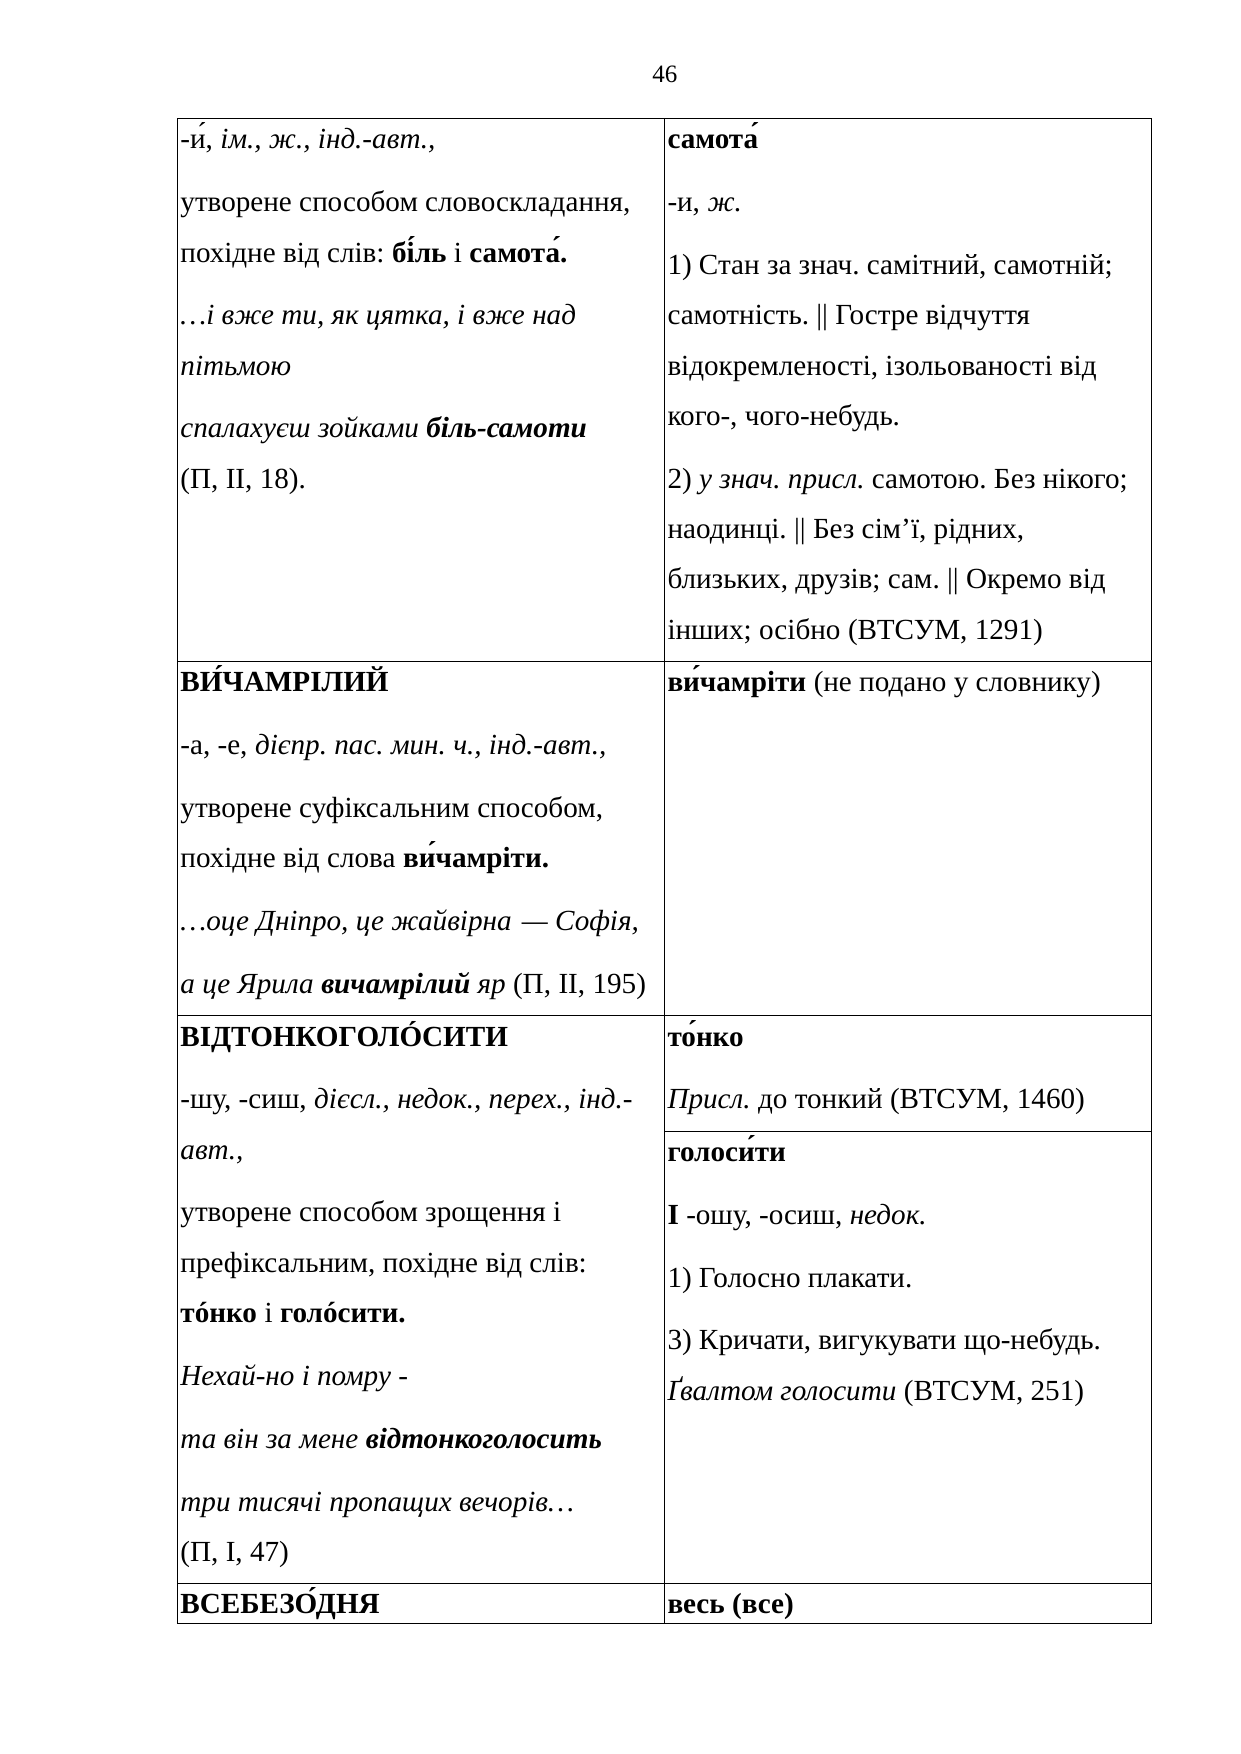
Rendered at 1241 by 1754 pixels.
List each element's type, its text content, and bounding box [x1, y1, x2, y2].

table_cell весь (все) [665, 1584, 1151, 1623]
table_cell -и́, ім., ж., інд.-авт., утворене способом словоскладання, похідне від слів: бі́ль і самота́. …і вже ти, як цятка, і вже над пітьмою спалахуєш зойками біль-самоти (П, ІІ, 18). [178, 119, 664, 661]
table_cell ВІДТОНКОГОЛÓСИТИ -шу, -сиш, дієсл., недок., перех., інд.-авт., утворене способом зрощення і префіксальним, похідне від слів: тóнко і голóсити. Нехай-но і помру - та він за мене відтонкоголосить три тисячі пропащих вечорів… (П, І, 47) [178, 1016, 664, 1583]
table_cell голоси́ти I -ошу, -осиш, недок. 1) Голосно плакати. 3) Кричати, вигукувати що-небудь. Ґвалтом голосити (ВТСУМ, 251) [665, 1132, 1151, 1583]
table_cell то́нко Присл. до тонкий (ВТСУМ, 1460) [665, 1016, 1151, 1131]
table_cell ВИ́ЧАМРІЛИЙ -а, -е, дієпр. пас. мин. ч., інд.-авт., утворене суфіксальним способом, похідне від слова ви́чамріти. …оце Дніпро, це жайвірна — Софія, а це Ярила вичамрілий яр (П, ІІ, 195) [178, 662, 664, 1015]
table_cell самота́ -и, ж. 1) Стан за знач. самітний, самотній; самотність. || Гостре відчуття відокремленості, ізольованості від кого-, чого-небудь. 2) у знач. присл. самотою. Без нікого; наодинці. || Без сім’ї, рідних, близьких, друзів; сам. || Окремо від інших; осібно (ВТСУМ, 1291) [665, 119, 1151, 661]
table_cell ви́чамріти (не подано у словнику) [665, 662, 1151, 1015]
table_cell ВСЕБЕЗО́ДНЯ [178, 1584, 664, 1623]
